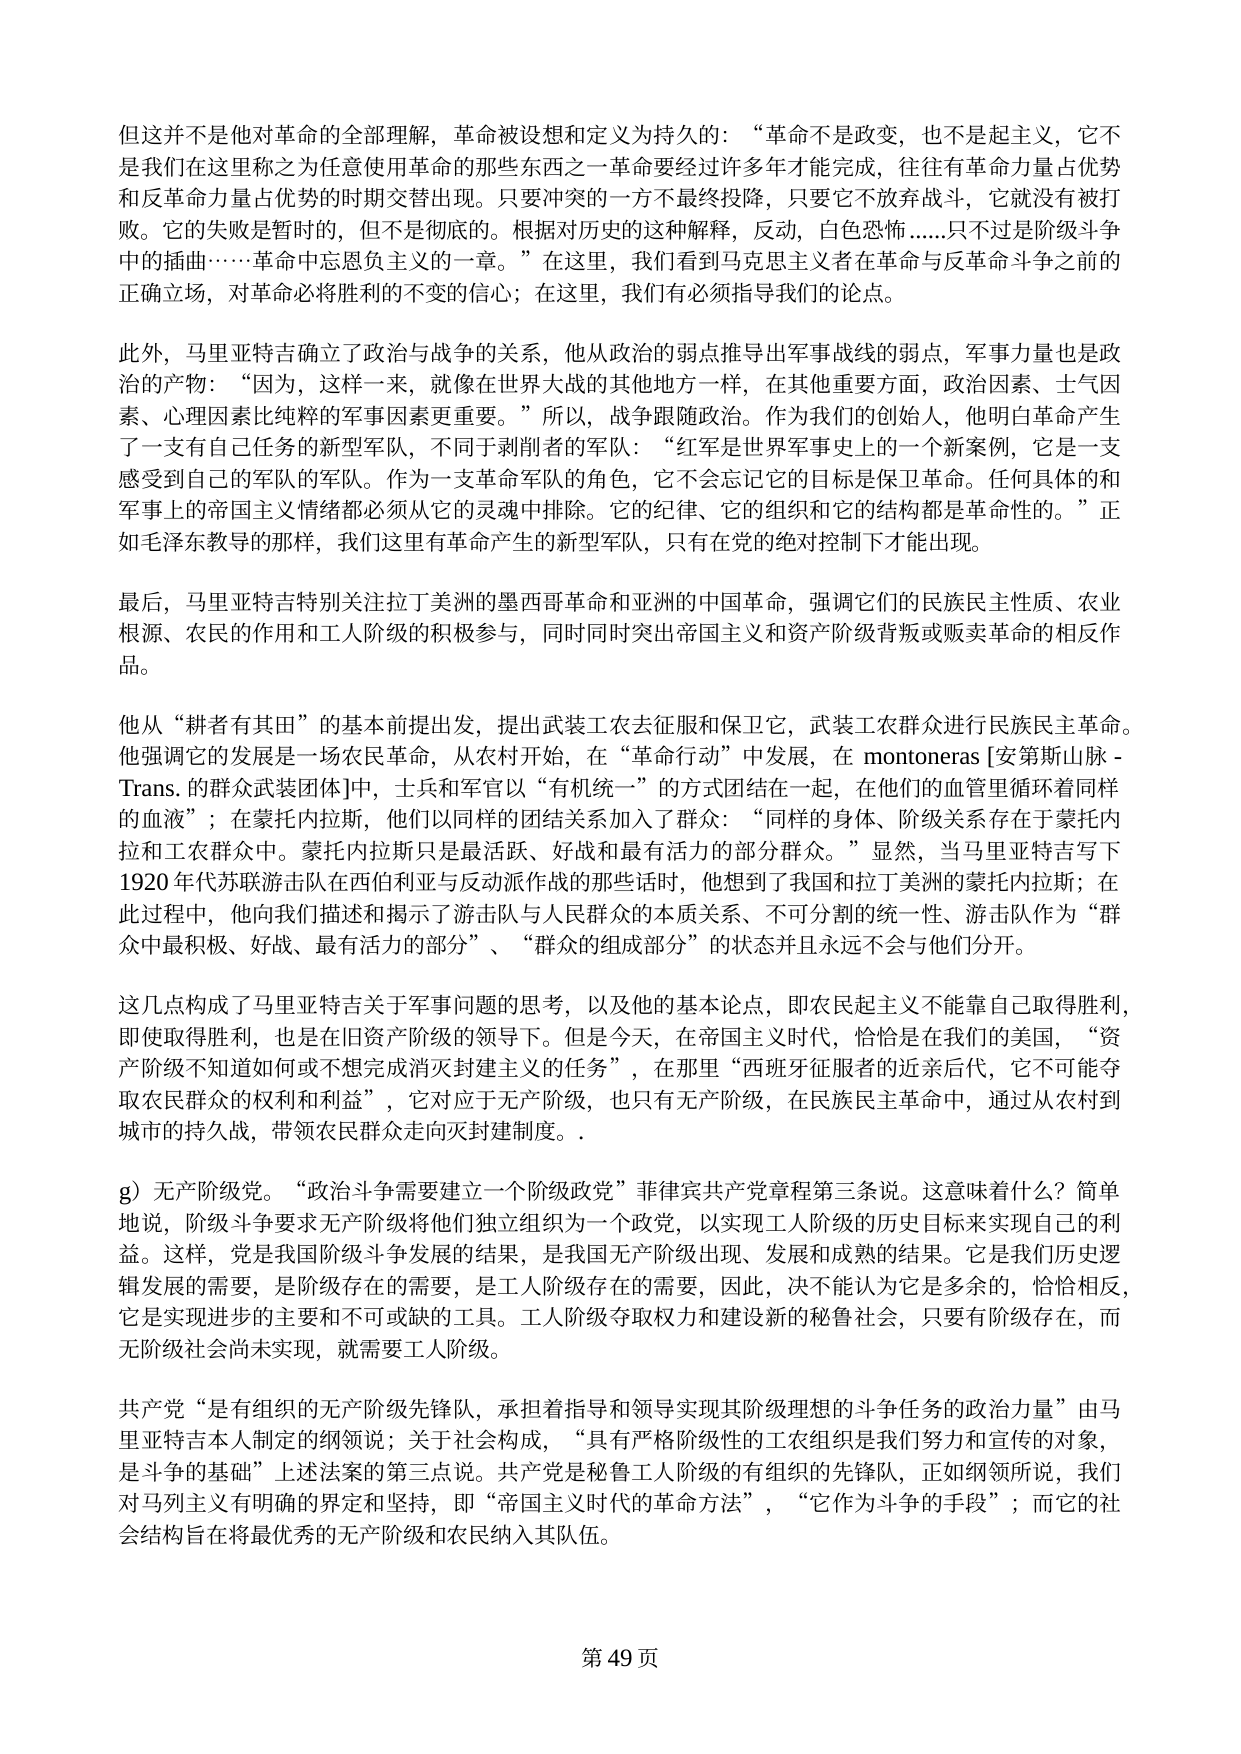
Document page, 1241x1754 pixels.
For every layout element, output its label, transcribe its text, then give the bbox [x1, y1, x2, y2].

text g）无产阶级党。“政治斗争需要建立一个阶级政党”菲律宾共产党章程第三条说。这意味着什么？简单地说，阶级斗争要求无产阶级将他们独立组织为一个政党，以实现工人阶级的历史目标来实现自己的利益。这样，党是我国阶级斗争发展的结果，是我国无产阶级出现、发展和成熟的结果。它是我们历史逻辑发展的需要，是阶级存在的需要，是工人阶级存在的需要，因此，决不能认为它是多余的，恰恰相反，它是实现进步的主要和不可或缺的工具。工人阶级夺取权力和建设新的秘鲁社会，只要有阶级存在，而无阶级社会尚未实现，就需要工人阶级。 [118, 1174, 1122, 1363]
text 此外，马里亚特吉确立了政治与战争的关系，他从政治的弱点推导出军事战线的弱点，军事力量也是政治的产物：“因为，这样一来，就像在世界大战的其他地方一样，在其他重要方面，政治因素、士气因素、心理因素比纯粹的军事因素更重要。”所以，战争跟随政治。作为我们的创始人，他明白革命产生了一支有自己任务的新型军队，不同于剥削者的军队：“红军是世界军事史上的一个新案例，它是一支感受到自己的军队的军队。作为一支革命军队的角色，它不会忘记它的目标是保卫革命。任何具体的和军事上的帝国主义情绪都必须从它的灵魂中排除。它的纪律、它的组织和它的结构都是革命性的。”正如毛泽东教导的那样，我们这里有革命产生的新型军队，只有在党的绝对控制下才能出现。 [118, 336, 1122, 556]
text 这几点构成了马里亚特吉关于军事问题的思考，以及他的基本论点，即农民起主义不能靠自己取得胜利，即使取得胜利，也是在旧资产阶级的领导下。但是今天，在帝国主义时代，恰恰是在我们的美国，“资产阶级不知道如何或不想完成消灭封建主义的任务”，在那里“西班牙征服者的近亲后代，它不可能夺取农民群众的权利和利益”，它对应于无产阶级，也只有无产阶级，在民族民主革命中，通过从农村到城市的持久战，带领农民群众走向灭封建制度。. [118, 988, 1122, 1146]
text 最后，马里亚特吉特别关注拉丁美洲的墨西哥革命和亚洲的中国革命，强调它们的民族民主性质、农业根源、农民的作用和工人阶级的积极参与，同时同时突出帝国主义和资产阶级背叛或贩卖革命的相反作品。 [118, 585, 1122, 679]
text 共产党“是有组织的无产阶级先锋队，承担着指导和领导实现其阶级理想的斗争任务的政治力量”由马里亚特吉本人制定的纲领说；关于社会构成，“具有严格阶级性的工农组织是我们努力和宣传的对象，是斗争的基础”上述法案的第三点说。共产党是秘鲁工人阶级的有组织的先锋队，正如纲领所说，我们对马列主义有明确的界定和坚持，即“帝国主义时代的革命方法”，“它作为斗争的手段”；而它的社会结构旨在将最优秀的无产阶级和农民纳入其队伍。 [118, 1392, 1122, 1549]
text 他从“耕者有其田”的基本前提出发，提出武装工农去征服和保卫它，武装工农群众进行民族民主革命。他强调它的发展是一场农民革命，从农村开始，在“革命行动”中发展，在 montoneras [安第斯山脉 - Trans. 的群众武装团体]中，士兵和军官以“有机统一”的方式团结在一起，在他们的血管里循环着同样的血液”；在蒙托内拉斯，他们以同样的团结关系加入了群众：“同样的身体、阶级关系存在于蒙托内拉和工农群众中。蒙托内拉斯只是最活跃、好战和最有活力的部分群众。”显然，当马里亚特吉写下1920年代苏联游击队在西伯利亚与反动派作战的那些话时，他想到了我国和拉丁美洲的蒙托内拉斯；在此过程中，他向我们描述和揭示了游击队与人民群众的本质关系、不可分割的统一性、游击队作为“群众中最积极、好战、最有活力的部分”、“群众的组成部分”的状态并且永远不会与他们分开。 [118, 708, 1122, 960]
text 但这并不是他对革命的全部理解，革命被设想和定义为持久的：“革命不是政变，也不是起主义，它不是我们在这里称之为任意使用革命的那些东西之一革命要经过许多年才能完成，往往有革命力量占优势和反革命力量占优势的时期交替出现。只要冲突的一方不最终投降，只要它不放弃战斗，它就没有被打败。它的失败是暂时的，但不是彻底的。根据对历史的这种解释，反动，白色恐怖......只不过是阶级斗争中的插曲……革命中忘恩负主义的一章。”在这里，我们看到马克思主义者在革命与反革命斗争之前的正确立场，对革命必将胜利的不变的信心；在这里，我们有必须指导我们的论点。 [118, 118, 1122, 307]
